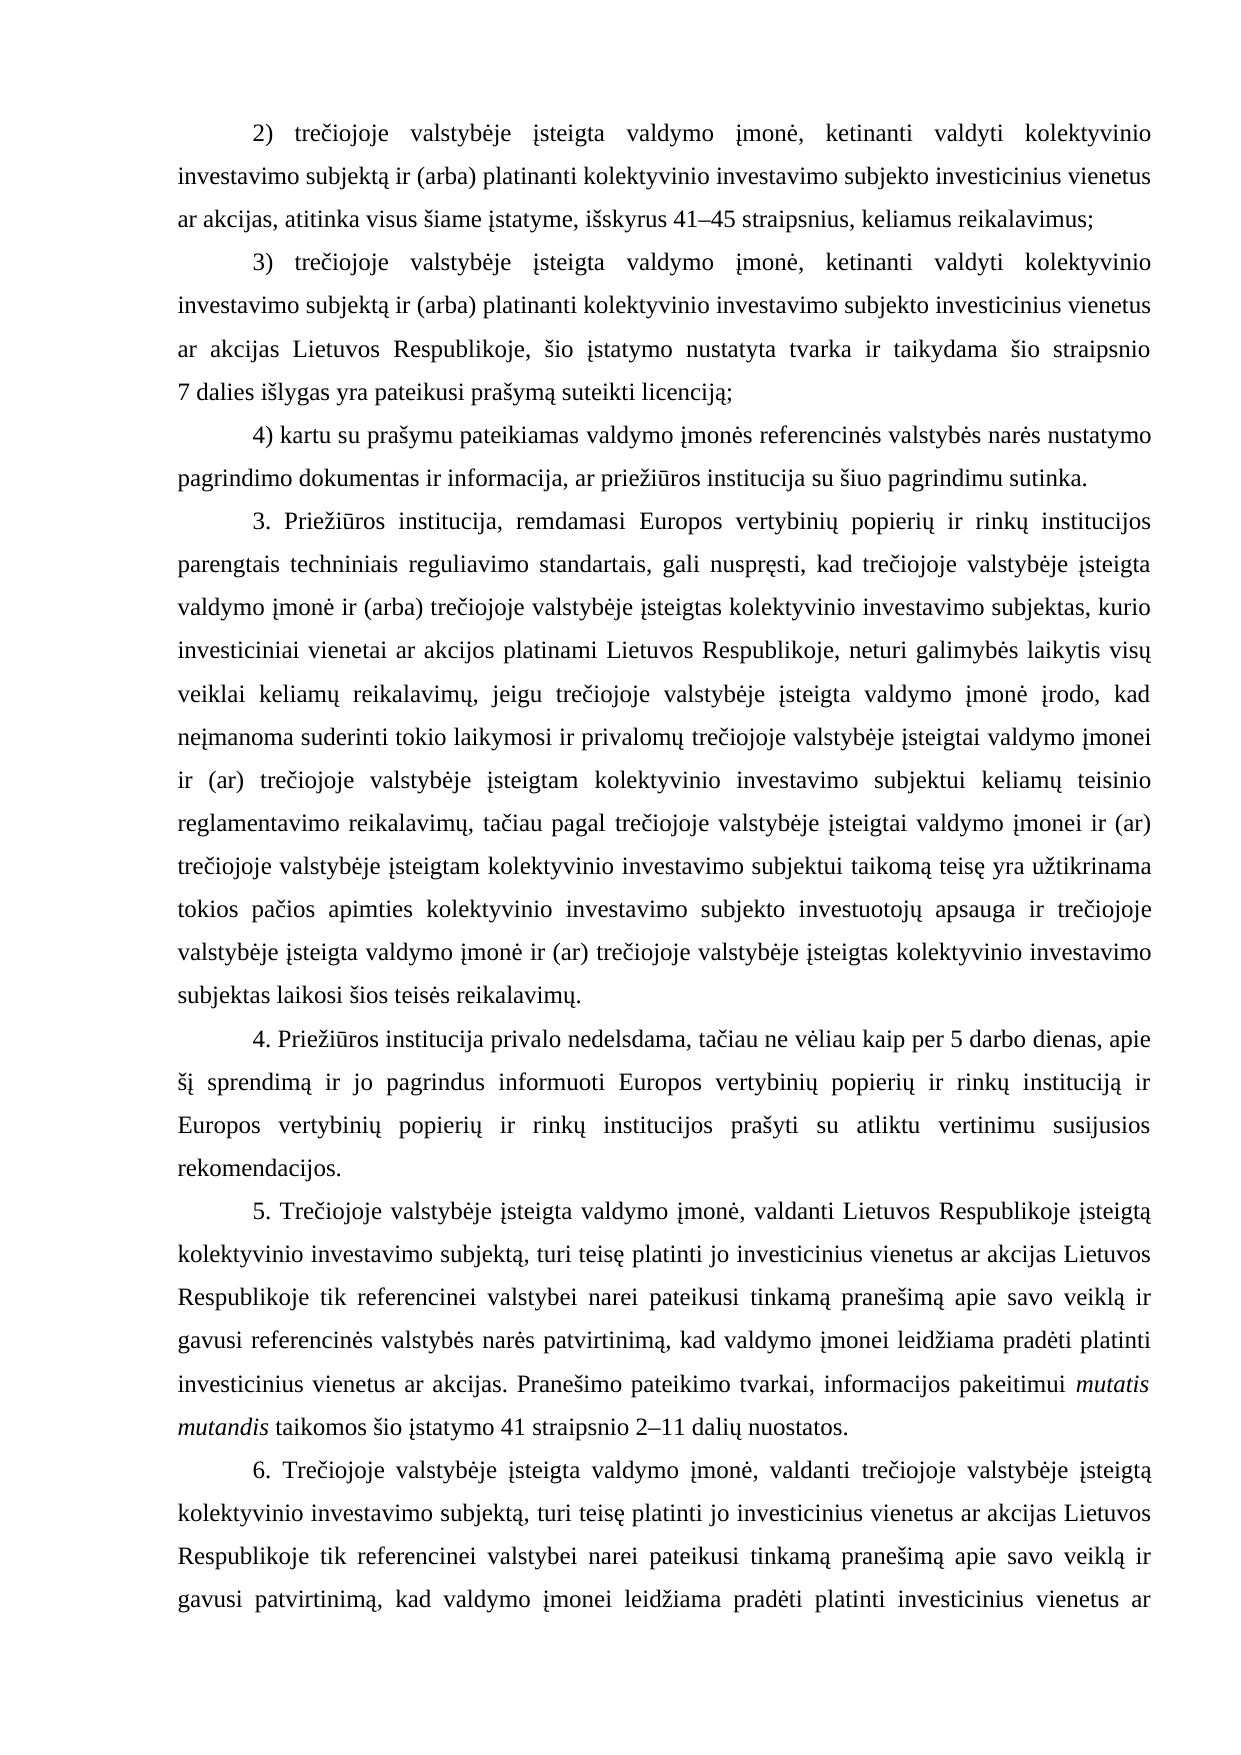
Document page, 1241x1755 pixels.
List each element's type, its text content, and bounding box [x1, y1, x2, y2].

text 4. Priežiūros institucija privalo nedelsdama, tačiau ne vėliau kaip per 5 darbo dienas, apie šį sprendimą ir jo pagrindus informuoti Europos vertybinių popierių ir rinkų instituciją ir Europos vertybinių popierių ir rinkų institucijos prašyti su atliktu vertinimu susijusios rekomendacijos. [177, 1024, 1152, 1182]
text 3) trečiojoje valstybėje įsteigta valdymo įmonė, ketinanti valdyti kolektyvinio investavimo subjektą ir (arba) platinanti kolektyvinio investavimo subjekto investicinius vienetus ar akcijas Lietuvos Respublikoje, šio įstatymo nustatyta tvarka ir taikydama šio straipsnio 7 dalies išlygas yra pateikusi prašymą suteikti licenciją; [177, 247, 1152, 406]
text 2) trečiojoje valstybėje įsteigta valdymo įmonė, ketinanti valdyti kolektyvinio investavimo subjektą ir (arba) platinanti kolektyvinio investavimo subjekto investicinius vienetus ar akcijas, atitinka visus šiame įstatyme, išskyrus 41–45 straipsnius, keliamus reikalavimus; [177, 118, 1152, 233]
text 6. Trečiojoje valstybėje įsteigta valdymo įmonė, valdanti trečiojoje valstybėje įsteigtą kolektyvinio investavimo subjektą, turi teisę platinti jo investicinius vienetus ar akcijas Lietuvos Respublikoje tik referencinei valstybei narei pateikusi tinkamą pranešimą apie savo veiklą ir gavusi patvirtinimą, kad valdymo įmonei leidžiama pradėti platinti investicinius vienetus ar [177, 1455, 1152, 1613]
text 3. Priežiūros institucija, remdamasi Europos vertybinių popierių ir rinkų institucijos parengtais techniniais reguliavimo standartais, gali nuspręsti, kad trečiojoje valstybėje įsteigta valdymo įmonė ir (arba) trečiojoje valstybėje įsteigtas kolektyvinio investavimo subjektas, kurio investiciniai vienetai ar akcijos platinami Lietuvos Respublikoje, neturi galimybės laikytis visų veiklai keliamų reikalavimų, jeigu trečiojoje valstybėje įsteigta valdymo įmonė įrodo, kad neįmanoma suderinti tokio laikymosi ir privalomų trečiojoje valstybėje įsteigtai valdymo įmonei ir (ar) trečiojoje valstybėje įsteigtam kolektyvinio investavimo subjektui keliamų teisinio reglamentavimo reikalavimų, tačiau pagal trečiojoje valstybėje įsteigtai valdymo įmonei ir (ar) trečiojoje valstybėje įsteigtam kolektyvinio investavimo subjektui taikomą teisę yra užtikrinama tokios pačios apimties kolektyvinio investavimo subjekto investuotojų apsauga ir trečiojoje valstybėje įsteigta valdymo įmonė ir (ar) trečiojoje valstybėje įsteigtas kolektyvinio investavimo subjektas laikosi šios teisės reikalavimų. [177, 506, 1152, 1009]
text 5. Trečiojoje valstybėje įsteigta valdymo įmonė, valdanti Lietuvos Respublikoje įsteigtą kolektyvinio investavimo subjektą, turi teisę platinti jo investicinius vienetus ar akcijas Lietuvos Respublikoje tik referencinei valstybei narei pateikusi tinkamą pranešimą apie savo veiklą ir gavusi referencinės valstybės narės patvirtinimą, kad valdymo įmonei leidžiama pradėti platinti investicinius vienetus ar akcijas. Pranešimo pateikimo tvarkai, informacijos pakeitimui mutatis mutandis taikomos šio įstatymo 41 straipsnio 2–11 dalių nuostatos. [177, 1196, 1152, 1441]
text 4) kartu su prašymu pateikiamas valdymo įmonės referencinės valstybės narės nustatymo pagrindimo dokumentas ir informacija, ar priežiūros institucija su šiuo pagrindimu sutinka. [177, 420, 1152, 492]
